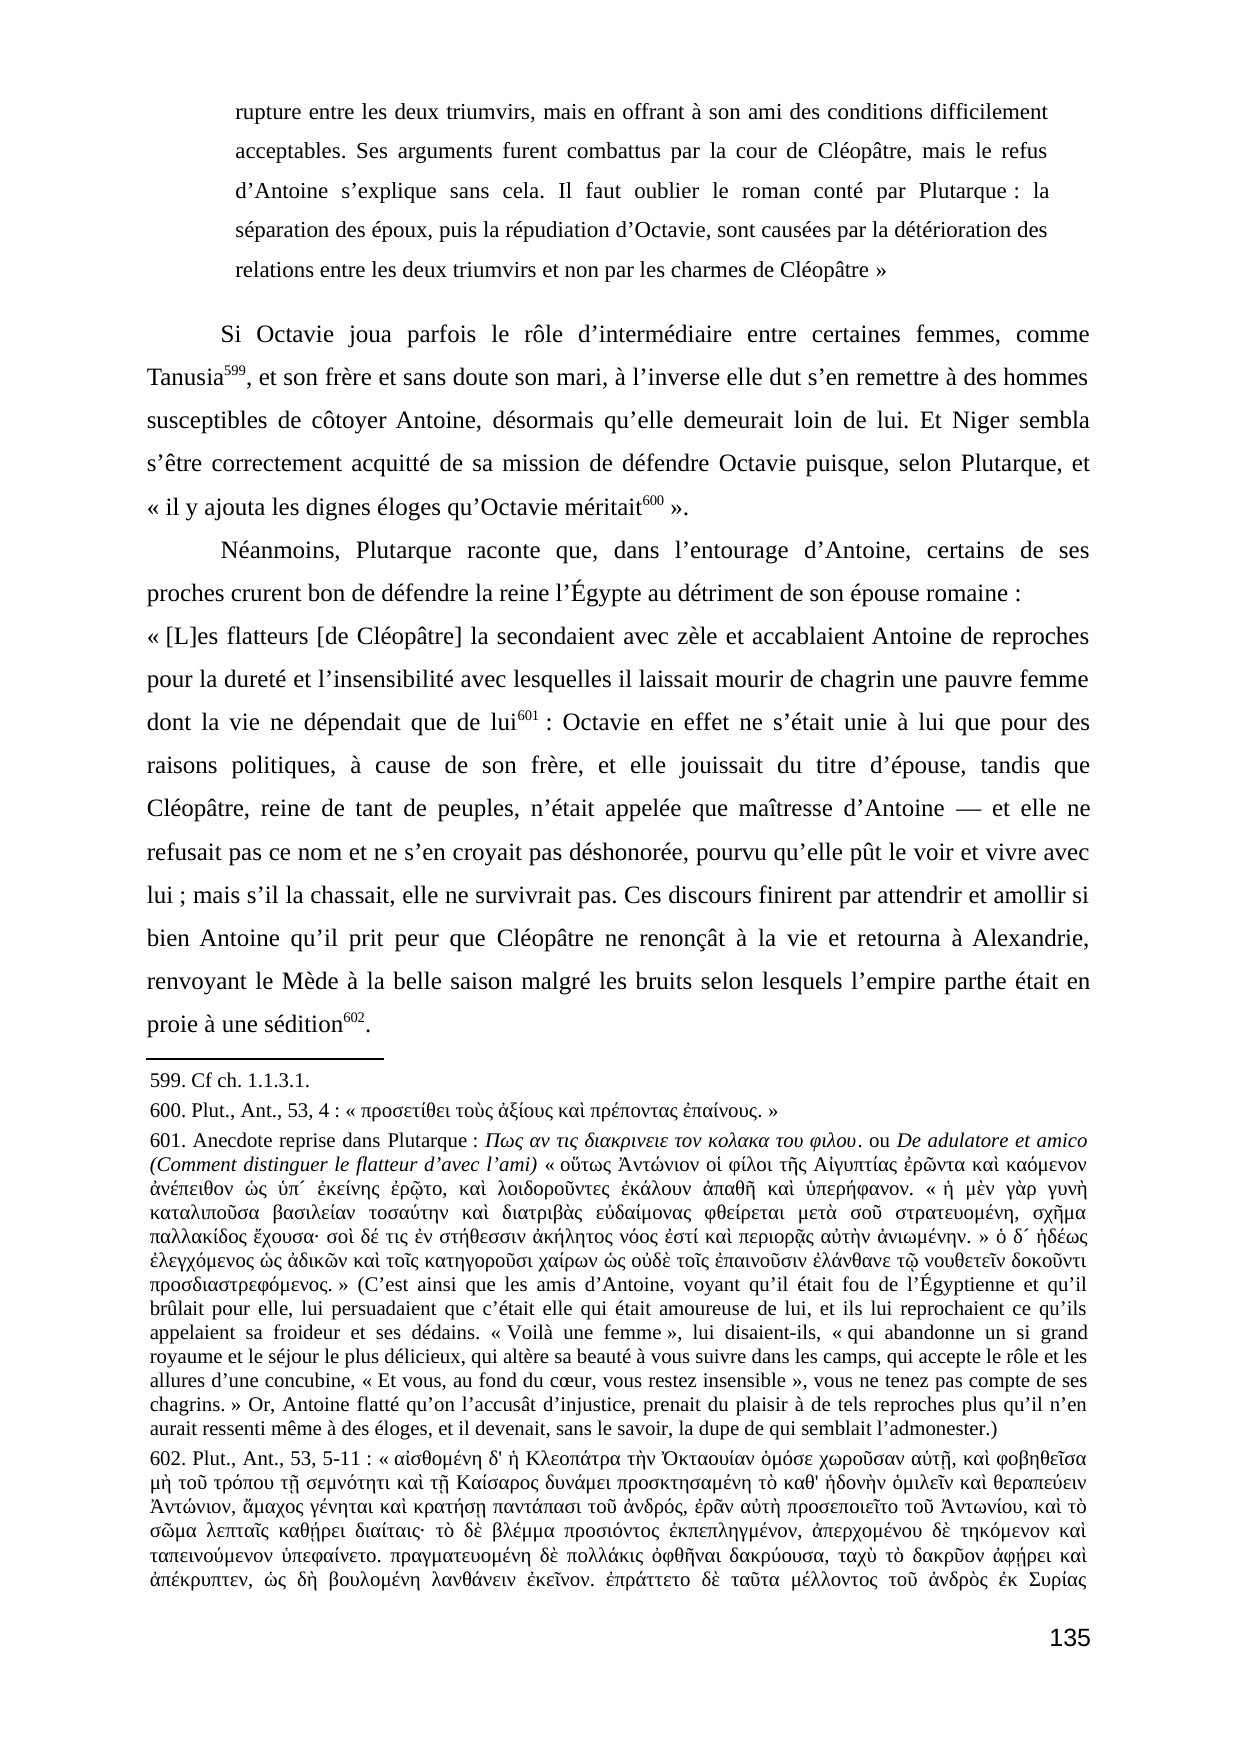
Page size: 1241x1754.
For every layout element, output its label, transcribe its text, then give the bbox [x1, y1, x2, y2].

text . Plut., Ant., 53, 5-11 : « αἰσθομένη δ' ἡ Κλεοπάτρα τὴν Ὀκταουίαν ὁμόσε χωροῦσαν αὑτῇ, καὶ φοβηθεῖσα μὴ τοῦ τρόπου τῇ σεμνότητι καὶ τῇ Καίσαρος δυνάμει προσκτησαμένη τὸ καθ' ἡδονὴν ὁμιλεῖν καὶ θεραπεύειν Ἀντώνιον, ἄμαχος γένηται καὶ κρατήσῃ παντάπασι τοῦ ἀνδρός, ἐρᾶν αὐτὴ προσεποιεῖτο τοῦ Ἀντωνίου, καὶ τὸ σῶμα λεπταῖς καθῄρει διαίταις· τὸ δὲ βλέμμα προσιόντος ἐκπεπληγμένον, ἀπερχομένου δὲ τηκόμενον καὶ ταπεινούμενον ὑπεφαίνετο. πραγματευομένη δὲ πολλάκις ὀφθῆναι δακρύουσα, ταχὺ τὸ δακρῦον ἀφῄρει καὶ ἀπέκρυπτεν, ὡς δὴ βουλομένη λανθάνειν ἐκεῖνον. ἐπράττετο δὲ ταῦτα μέλλοντος τοῦ ἀνδρὸς ἐκ Συρίας [147, 1443, 1091, 1593]
list rupture entre les deux triumvirs, mais en offrant à son ami des conditions difficilement acceptables. Ses arguments furent combattus par la cour de Cléopâtre, mais le refus d’Antoine s’explique sans cela. Il faut oublier le roman conté par Plutarque : la séparation des époux, puis la répudiation d’Octavie, sont causées par la détérioration des relations entre les deux triumvirs et non par les charmes de Cléopâtre » [235, 98, 1049, 282]
text . Plut., Ant., 53, 4 : « προσετίθει τοὺς ἀξίους καὶ πρέποντας ἐπαίνους. » [147, 1095, 1091, 1125]
text . Anecdote reprise dans Plutarque : Πως αν τις διακρινειε τον κολακα του φιλου. ou De adulatore et amico (Comment distinguer le flatteur d’avec l’ami) « οὕτως Ἀντώνιον οἱ φίλοι τῆς Αἰγυπτίας ἐρῶντα καὶ καόμενον ἀνέπειθον ὡς ὑπ´ ἐκείνης ἐρῷτο, καὶ λοιδοροῦντες ἐκάλουν ἀπαθῆ καὶ ὑπερήφανον. « ἡ μὲν γὰρ γυνὴ καταλιποῦσα βασιλείαν τοσαύτην καὶ διατριβὰς εὐδαίμονας φθείρεται μετὰ σοῦ στρατευομένη, σχῆμα παλλακίδος ἔχουσα· σοὶ δέ τις ἐν στήθεσσιν ἀκήλητος νόος ἐστί καὶ περιορᾷς αὐτὴν ἀνιωμένην. » ὁ δ´ ἡδέως ἐλεγχόμενος ὡς ἀδικῶν καὶ τοῖς κατηγοροῦσι χαίρων ὡς οὐδὲ τοῖς ἐπαινοῦσιν ἐλάνθανε τῷ νουθετεῖν δοκοῦντι προσδιαστρεφόμενος. » (C’est ainsi que les amis d’Antoine, voyant qu’il était fou de l’Égyptienne et qu’il brûlait pour elle, lui persuadaient que c’était elle qui était amoureuse de lui, et ils lui reprochaient ce qu’ils appelaient sa froideur et ses dédains. « Voilà une femme », lui disaient-ils, « qui abandonne un si grand royaume et le séjour le plus délicieux, qui altère sa beauté à vous suivre dans les camps, qui accepte le rôle et les allures d’une concubine, « Et vous, au fond du cœur, vous restez insensible », vous ne tenez pas compte de ses chagrins. » Or, Antoine flatté qu’on l’accusât d’injustice, prenait du plaisir à de tels reproches plus qu’il n’en aurait ressenti même à des éloges, et il devenait, sans le savoir, la dupe de qui semblait l’admonester.) [147, 1125, 1091, 1443]
text « [L]es flatteurs [de Cléopâtre] la secondaient avec zèle et accablaient Antoine de reproches pour la dureté et l’insensibilité avec lesquelles il laissait mourir de chagrin une pauvre femme dont la vie ne dépendait que de lui : Octavie en effet ne s’était unie à lui que pour des raisons politiques, à cause de son frère, et elle jouissait du titre d’épouse, tandis que Cléopâtre, reine de tant de peuples, n’était appelée que maîtresse d’Antoine — et elle ne refusait pas ce nom et ne s’en croyait pas déshonorée, pourvu qu’elle pût le voir et vivre avec lui ; mais s’il la chassait, elle ne survivrait pas. Ces discours finirent par attendrir et amollir si bien Antoine qu’il prit peur que Cléopâtre ne renonçât à la vie et retourna à Alexandrie, renvoyant le Mède à la belle saison malgré les bruits selon lesquels l’empire parthe était en proie à une sédition. [147, 621, 1091, 1038]
text . Cf ch. 1.1.3.1. [147, 1065, 1091, 1095]
text Si Octavie joua parfois le rôle d’intermédiaire entre certaines femmes, comme Tanusia, et son frère et sans doute son mari, à l’inverse elle dut s’en remettre à des hommes susceptibles de côtoyer Antoine, désormais qu’elle demeurait loin de lui. Et Niger sembla s’être correctement acquitté de sa mission de défendre Octavie puisque, selon Plutarque, et « il y ajouta les dignes éloges qu’Octavie méritait ». [147, 319, 1091, 520]
text Néanmoins, Plutarque raconte que, dans l’entourage d’Antoine, certains de ses proches crurent bon de défendre la reine l’Égypte au détriment de son épouse romaine : [147, 535, 1091, 607]
